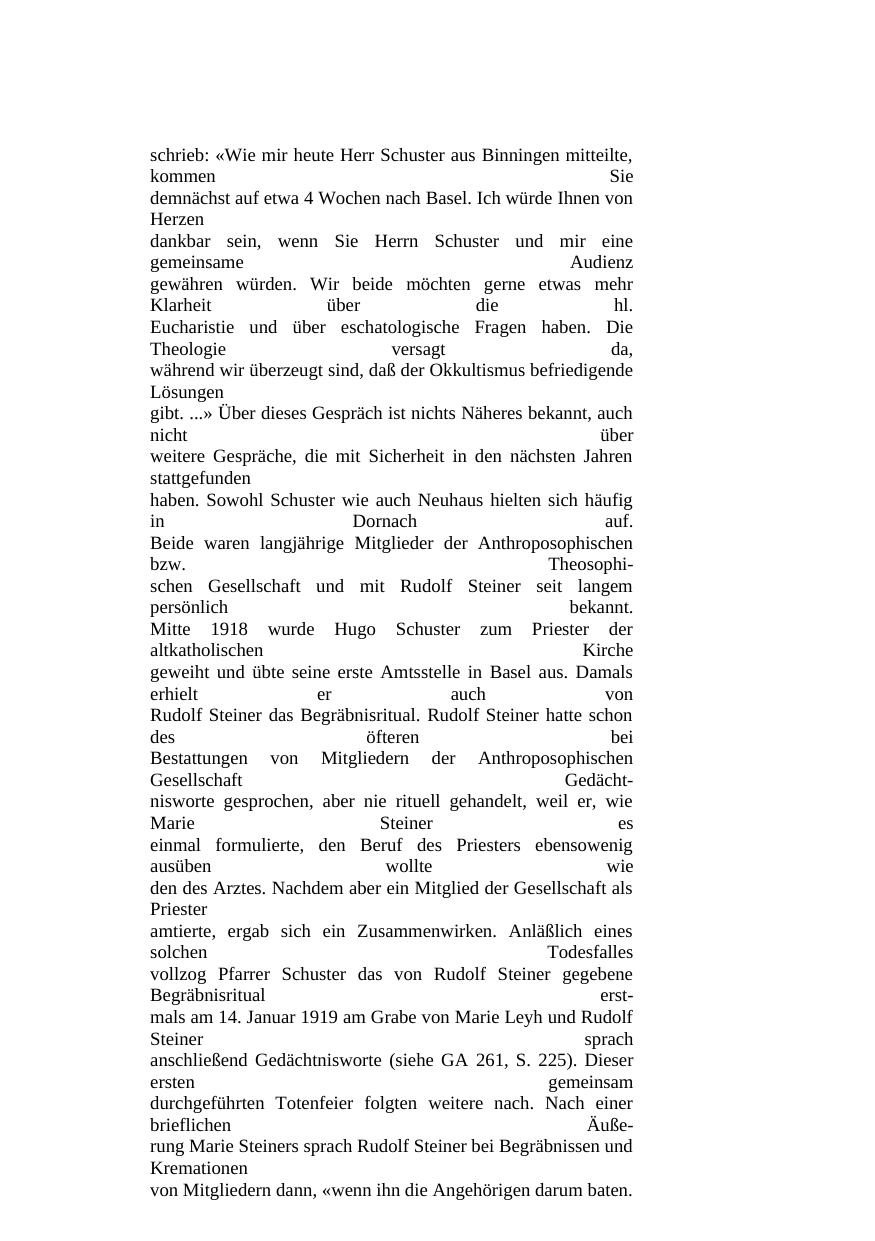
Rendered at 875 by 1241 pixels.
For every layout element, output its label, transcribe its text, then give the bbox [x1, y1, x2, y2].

text schrieb: «Wie mir heute Herr Schuster aus Binningen mitteilte, kommen Sie demnächst auf etwa 4 Wochen nach Basel. Ich würde Ihnen von Herzen dankbar sein, wenn Sie Herrn Schuster und mir eine gemeinsame Audienz gewähren würden. Wir beide möchten gerne etwas mehr Klarheit über die hl. Eucharistie und über eschatologische Fragen haben. Die Theologie versagt da, während wir überzeugt sind, daß der Okkultismus befriedigende Lösungen gibt. ...» Über dieses Gespräch ist nichts Näheres bekannt, auch nicht über weitere Gespräche, die mit Sicherheit in den nächsten Jahren stattgefunden haben. Sowohl Schuster wie auch Neuhaus hielten sich häufig in Dornach auf. Beide waren langjährige Mitglieder der Anthroposophischen bzw. Theosophi- schen Gesellschaft und mit Rudolf Steiner seit langem persönlich bekannt. Mitte 1918 wurde Hugo Schuster zum Priester der altkatholischen Kirche geweiht und übte seine erste Amtsstelle in Basel aus. Damals erhielt er auch von Rudolf Steiner das Begräbnisritual. Rudolf Steiner hatte schon des öfteren bei Bestattungen von Mitgliedern der Anthroposophischen Gesellschaft Gedächt- nisworte gesprochen, aber nie rituell gehandelt, weil er, wie Marie Steiner es einmal formulierte, den Beruf des Priesters ebensowenig ausüben wollte wie den des Arztes. Nachdem aber ein Mitglied der Gesellschaft als Priester amtierte, ergab sich ein Zusammenwirken. Anläßlich eines solchen Todesfalles vollzog Pfarrer Schuster das von Rudolf Steiner gegebene Begräbnisritual erst- mals am 14. Januar 1919 am Grabe von Marie Leyh und Rudolf Steiner sprach anschließend Gedächtnisworte (siehe GA 261, S. 225). Dieser ersten gemeinsam durchgeführten Totenfeier folgten weitere nach. Nach einer brieflichen Äuße- rung Marie Steiners sprach Rudolf Steiner bei Begräbnissen und Kremationen von Mitgliedern dann, «wenn ihn die Angehörigen darum baten. [150, 143, 633, 1200]
